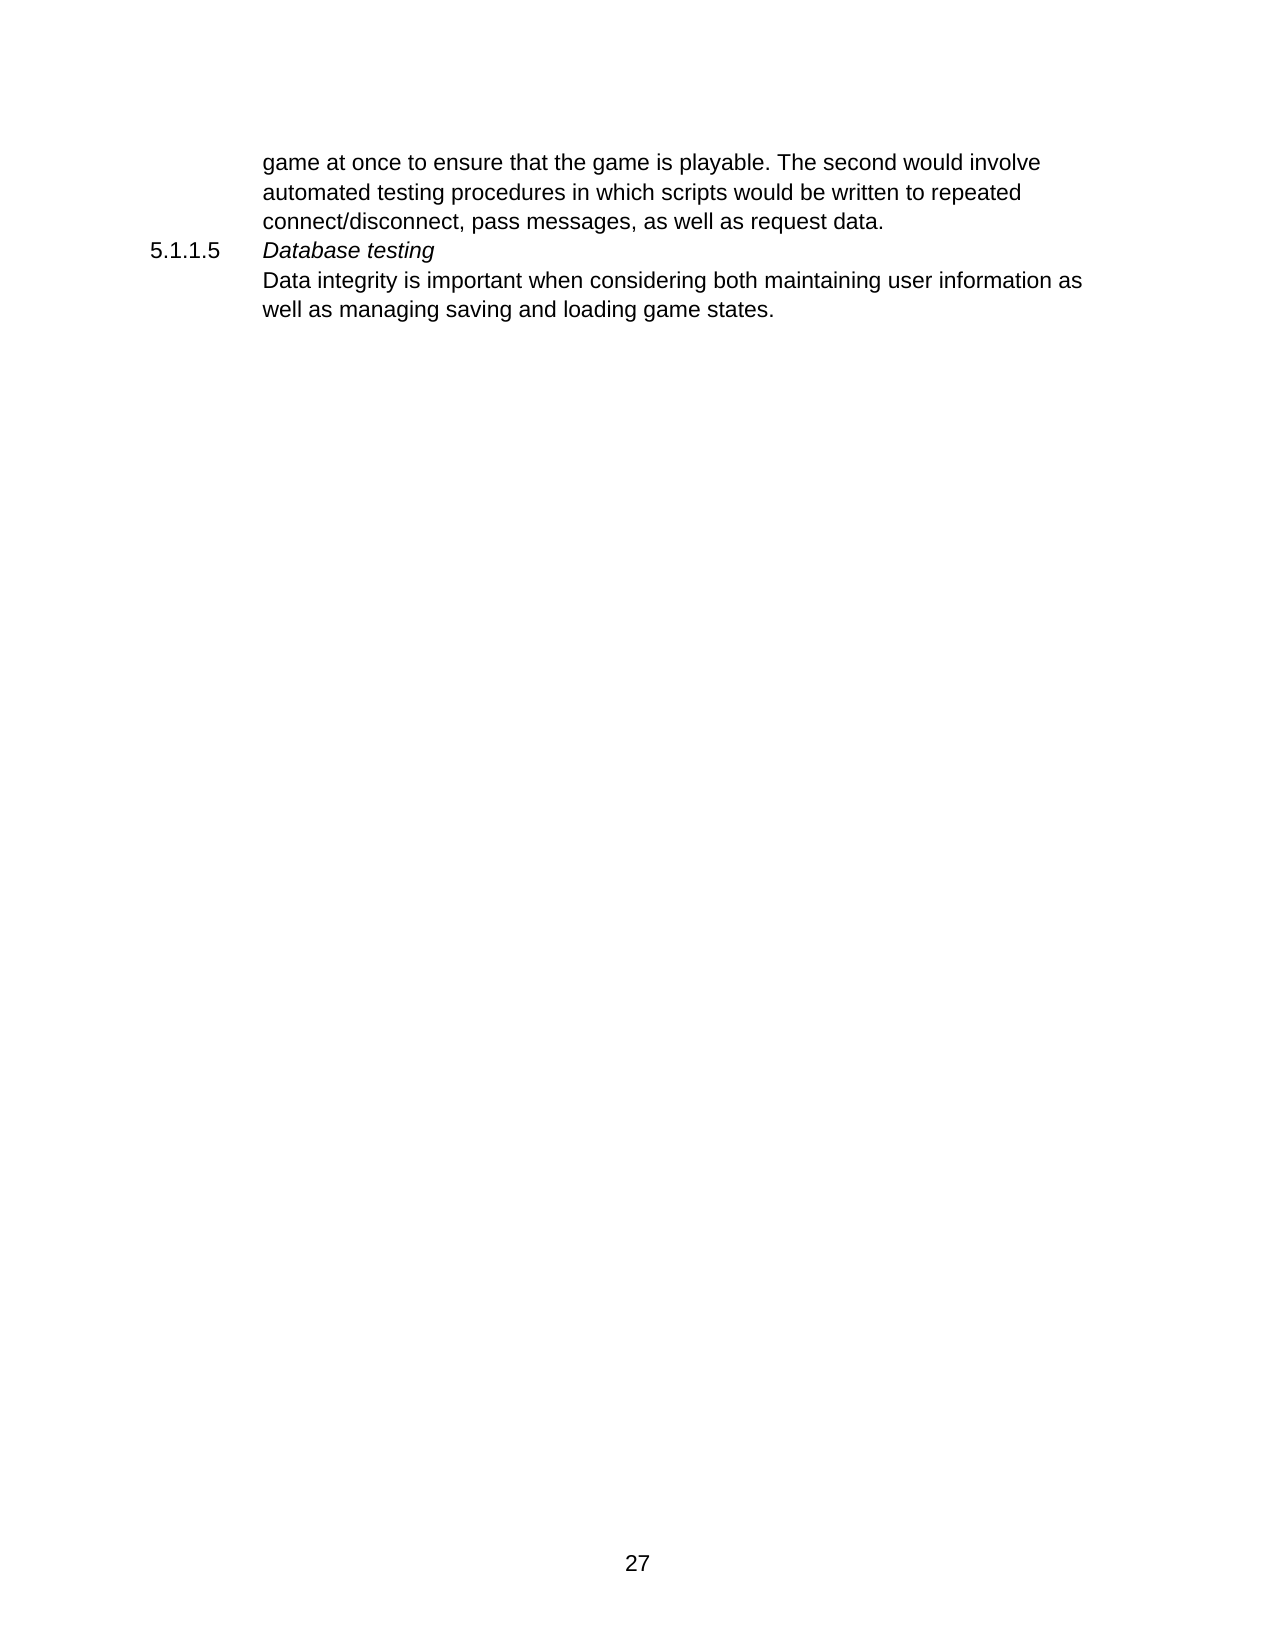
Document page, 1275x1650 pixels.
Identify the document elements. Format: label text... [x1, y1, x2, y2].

text game at once to ensure that the game is playable. The second would involve automated testing procedures in which scripts would be written to repeated connect/disconnect, pass messages, as well as request data. [150, 150, 1125, 234]
text 5.1.1.5 Database testing [150, 238, 1125, 264]
text Data integrity is important when considering both maintaining user information as well as managing saving and loading game states. [150, 267, 1125, 322]
